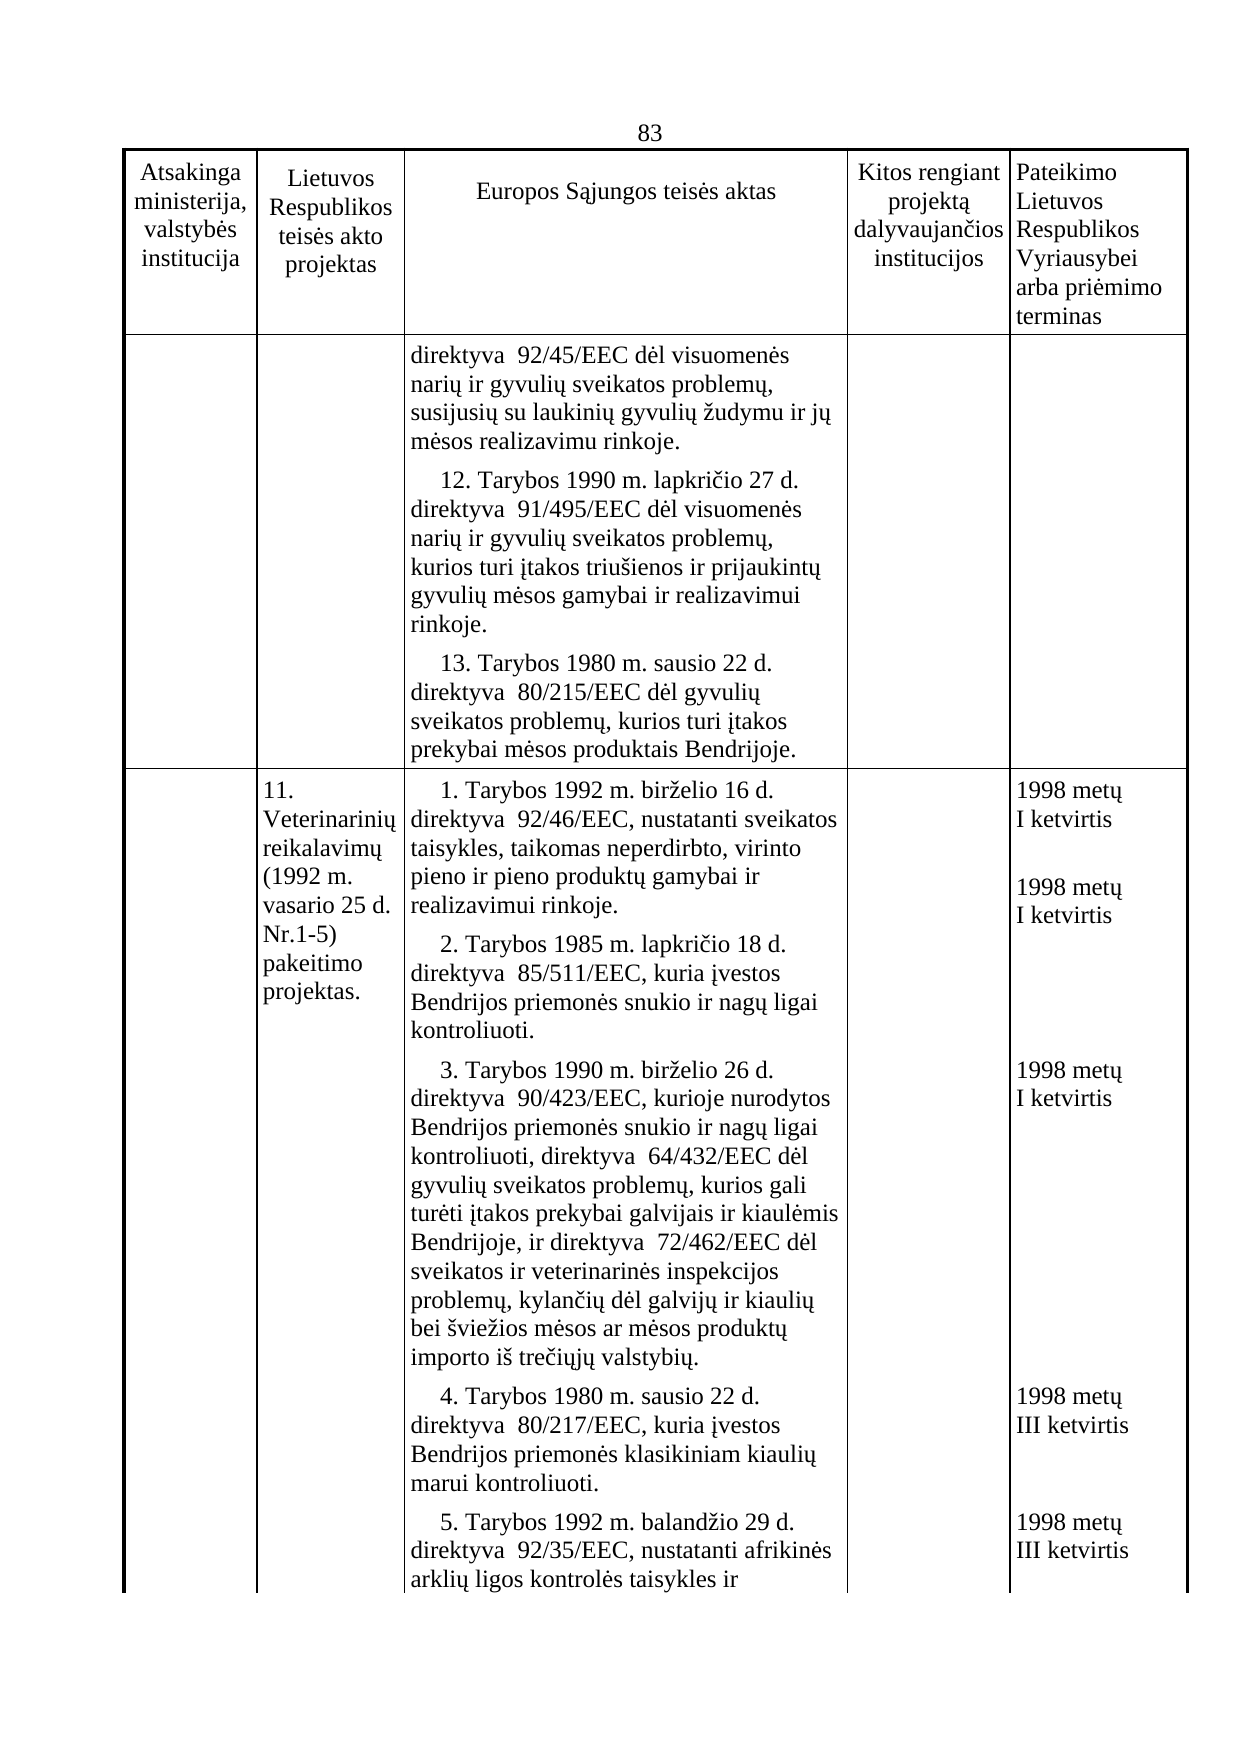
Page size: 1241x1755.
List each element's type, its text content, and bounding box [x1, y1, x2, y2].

table_cell 1. Tarybos 1992 m. birželio 16 d. direktyva 92/46/EEC, nustatanti sveikatos taisykles, taikomas neperdirbto, virinto pieno ir pieno produktų gamybai ir realizavimui rinkoje. 2. Tarybos 1985 m. lapkričio 18 d. direktyva 85/511/EEC, kuria įvestos Bendrijos priemonės snukio ir nagų ligai kontroliuoti. [405, 769, 847, 1048]
table_cell 5. Tarybos 1992 m. balandžio 29 d. direktyva 92/35/EEC, nustatanti afrikinės arklių ligos kontrolės taisykles ir [405, 1501, 847, 1593]
table_cell [848, 1375, 1009, 1501]
table_cell [848, 769, 1009, 1048]
table_header Kitos rengiant projektą dalyvaujančios institucijos [848, 151, 1009, 334]
table_cell [126, 1501, 256, 1593]
table_cell 11. Veterinarinių reikalavimų (1992 m. vasario 25 d. Nr.1-5) pakeitimo projektas. [258, 769, 404, 1048]
table_cell [126, 1049, 256, 1375]
table_cell [126, 769, 256, 1048]
table_cell 1998 metų I ketvirtis 1998 metų I ketvirtis [1011, 769, 1186, 1048]
table_header Atsakinga ministerija, valstybės institucija [126, 151, 256, 334]
table_cell 1998 metų I ketvirtis [1011, 1049, 1186, 1375]
table_cell [258, 1501, 404, 1593]
table_cell 3. Tarybos 1990 m. birželio 26 d. direktyva 90/423/EEC, kurioje nurodytos Bendrijos priemonės snukio ir nagų ligai kontroliuoti, direktyva 64/432/EEC dėl gyvulių sveikatos problemų, kurios gali turėti įtakos prekybai galvijais ir kiaulėmis Bendrijoje, ir direktyva 72/462/EEC dėl sveikatos ir veterinarinės inspekcijos problemų, kylančių dėl galvijų ir kiaulių bei šviežios mėsos ar mėsos produktų importo iš trečiųjų valstybių. [405, 1049, 847, 1375]
table_cell [258, 1049, 404, 1375]
table_cell [258, 335, 404, 767]
table_header Lietuvos Respublikos teisės akto projektas [258, 151, 404, 334]
table_cell 4. Tarybos 1980 m. sausio 22 d. direktyva 80/217/EEC, kuria įvestos Bendrijos priemonės klasikiniam kiaulių marui kontroliuoti. [405, 1375, 847, 1501]
table_cell [848, 1049, 1009, 1375]
table_cell 1998 metų III ketvirtis [1011, 1375, 1186, 1501]
table_cell [126, 1375, 256, 1501]
table_cell [848, 335, 1009, 767]
table_header Pateikimo Lietuvos Respublikos Vyriausybei arba priėmimo terminas [1011, 151, 1186, 334]
table_cell 1998 metų III ketvirtis [1011, 1501, 1186, 1593]
table_cell [848, 1501, 1009, 1593]
table_cell [126, 335, 256, 767]
table_cell [258, 1375, 404, 1501]
table_header Europos Sąjungos teisės aktas [405, 151, 847, 334]
table_cell direktyva 92/45/EEC dėl visuomenės narių ir gyvulių sveikatos problemų, susijusių su laukinių gyvulių žudymu ir jų mėsos realizavimu rinkoje. 12. Tarybos 1990 m. lapkričio 27 d. direktyva 91/495/EEC dėl visuomenės narių ir gyvulių sveikatos problemų, kurios turi įtakos triušienos ir prijaukintų gyvulių mėsos gamybai ir realizavimui rinkoje. 13. Tarybos 1980 m. sausio 22 d. direktyva 80/215/EEC dėl gyvulių sveikatos problemų, kurios turi įtakos prekybai mėsos produktais Bendrijoje. [405, 335, 847, 767]
table_cell [1011, 335, 1186, 767]
